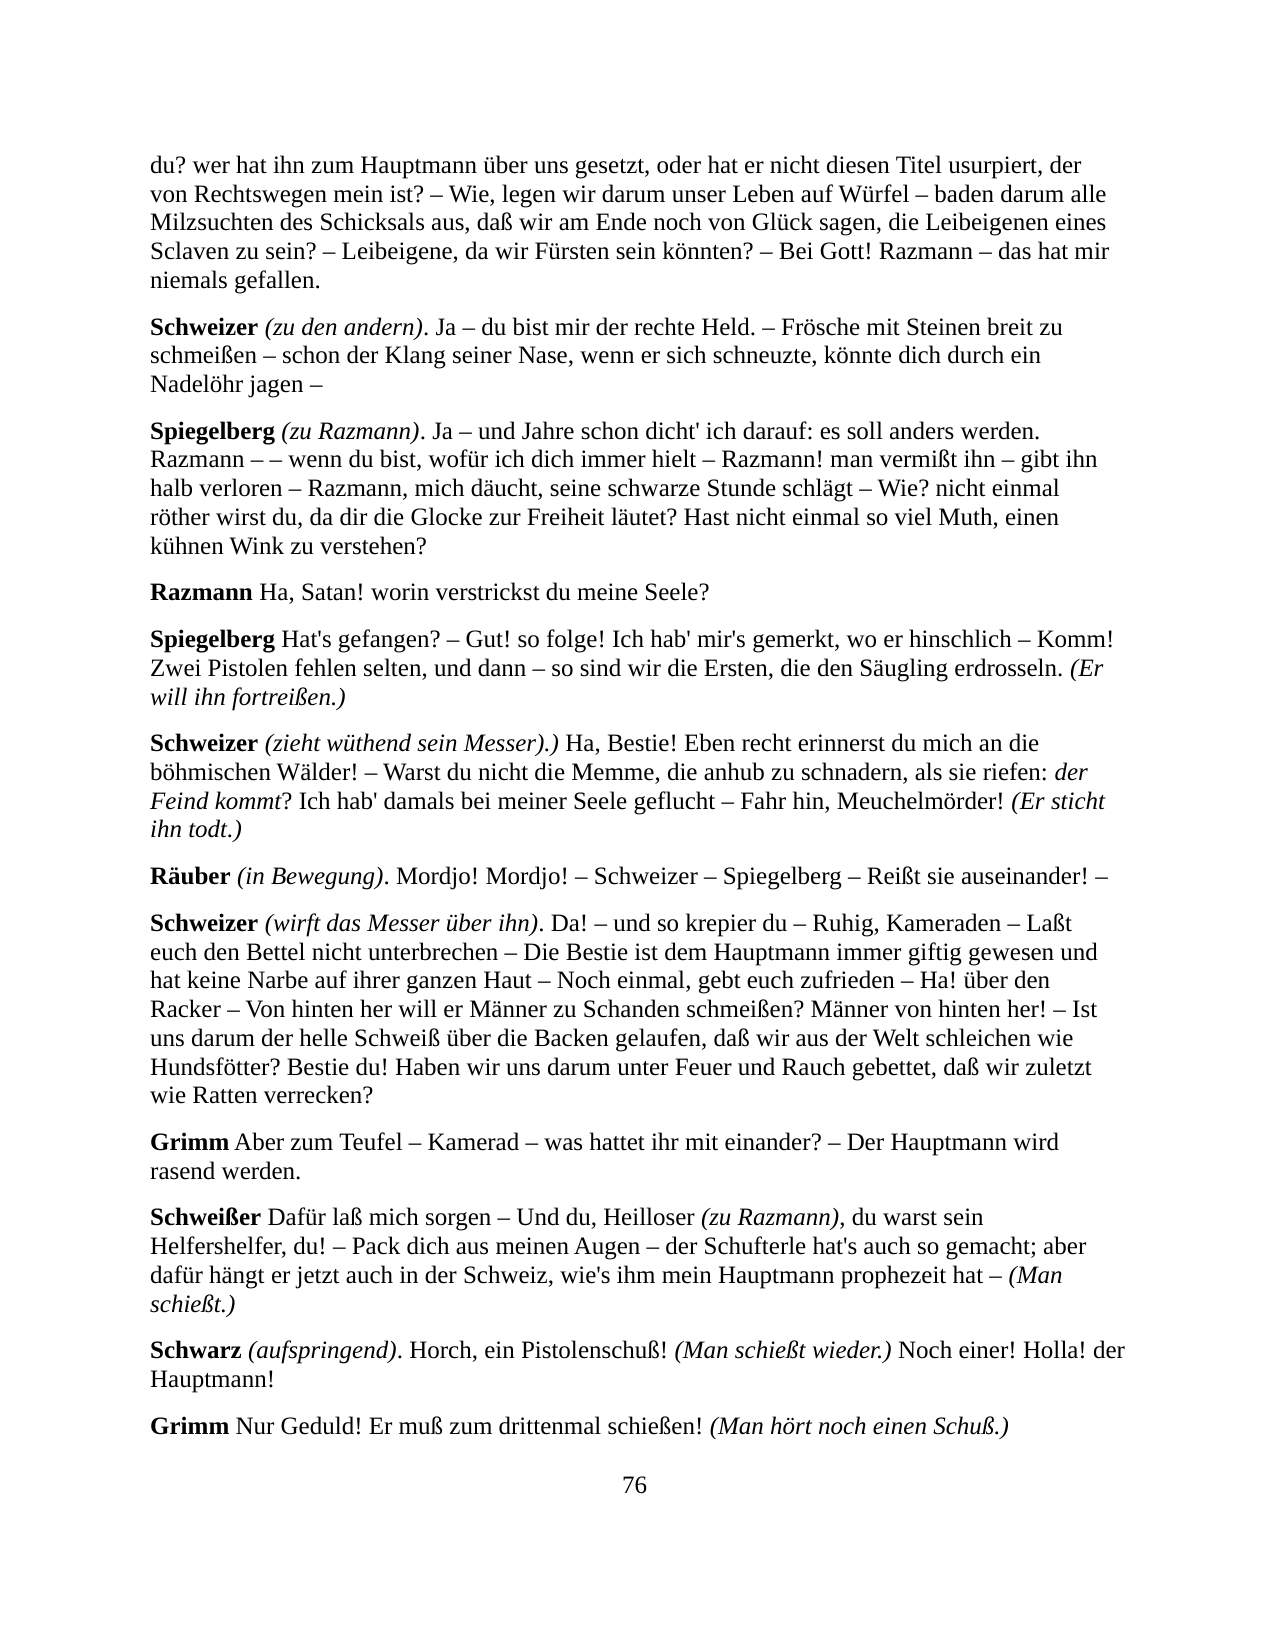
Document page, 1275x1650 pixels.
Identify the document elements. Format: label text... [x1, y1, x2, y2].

text Schweizer (zu den andern). Ja – du bist mir der rechte Held. – Frösche mit Steinen breit zu schmeißen – schon der Klang seiner Nase, wenn er sich schneuzte, könnte dich durch ein Nadelöhr jagen – [150, 312, 1125, 398]
text Schweizer (wirft das Messer über ihn). Da! – und so krepier du – Ruhig, Kameraden – Laßt euch den Bettel nicht unterbrechen – Die Bestie ist dem Hauptmann immer giftig gewesen und hat keine Narbe auf ihrer ganzen Haut – Noch einmal, gebt euch zufrieden – Ha! über den Racker – Von hinten her will er Männer zu Schanden schmeißen? Männer von hinten her! – Ist uns darum der helle Schweiß über die Backen gelaufen, daß wir aus der Welt schleichen wie Hundsfötter? Bestie du! Haben wir uns darum unter Feuer und Rauch gebettet, daß wir zuletzt wie Ratten verrecken? [150, 908, 1125, 1109]
text du? wer hat ihn zum Hauptmann über uns gesetzt, oder hat er nicht diesen Titel usurpiert, der von Rechtswegen mein ist? – Wie, legen wir darum unser Leben auf Würfel – baden darum alle Milzsuchten des Schicksals aus, daß wir am Ende noch von Glück sagen, die Leibeigenen eines Sclaven zu sein? – Leibeigene, da wir Fürsten sein könnten? – Bei Gott! Razmann – das hat mir niemals gefallen. [150, 150, 1125, 294]
text Schweißer Dafür laß mich sorgen – Und du, Heilloser (zu Razmann), du warst sein Helfershelfer, du! – Pack dich aus meinen Augen – der Schufterle hat's auch so gemacht; aber dafür hängt er jetzt auch in der Schweiz, wie's ihm mein Hauptmann prophezeit hat – (Man schießt.) [150, 1202, 1125, 1317]
text Schweizer (zieht wüthend sein Messer).) Ha, Bestie! Eben recht erinnerst du mich an die böhmischen Wälder! – Warst du nicht die Memme, die anhub zu schnadern, als sie riefen: der Feind kommt? Ich hab' damals bei meiner Seele geflucht – Fahr hin, Meuchelmörder! (Er sticht ihn todt.) [150, 728, 1125, 843]
text Spiegelberg (zu Razmann). Ja – und Jahre schon dicht' ich darauf: es soll anders werden. Razmann – – wenn du bist, wofür ich dich immer hielt – Razmann! man vermißt ihn – gibt ihn halb verloren – Razmann, mich däucht, seine schwarze Stunde schlägt – Wie? nicht einmal röther wirst du, da dir die Glocke zur Freiheit läutet? Hast nicht einmal so viel Muth, einen kühnen Wink zu verstehen? [150, 416, 1125, 559]
text Razmann Ha, Satan! worin verstrickst du meine Seele? [150, 577, 1125, 606]
text Spiegelberg Hat's gefangen? – Gut! so folge! Ich hab' mir's gemerkt, wo er hinschlich – Komm! Zwei Pistolen fehlen selten, und dann – so sind wir die Ersten, die den Säugling erdrosseln. (Er will ihn fortreißen.) [150, 624, 1125, 710]
text Schwarz (aufspringend). Horch, ein Pistolenschuß! (Man schießt wieder.) Noch einer! Holla! der Hauptmann! [150, 1335, 1125, 1393]
text Grimm Nur Geduld! Er muß zum drittenmal schießen! (Man hört noch einen Schuß.) [150, 1411, 1125, 1439]
text Räuber (in Bewegung). Mordjo! Mordjo! – Schweizer – Spiegelberg – Reißt sie auseinander! – [150, 861, 1125, 890]
text Grimm Aber zum Teufel – Kamerad – was hattet ihr mit einander? – Der Hauptmann wird rasend werden. [150, 1127, 1125, 1184]
